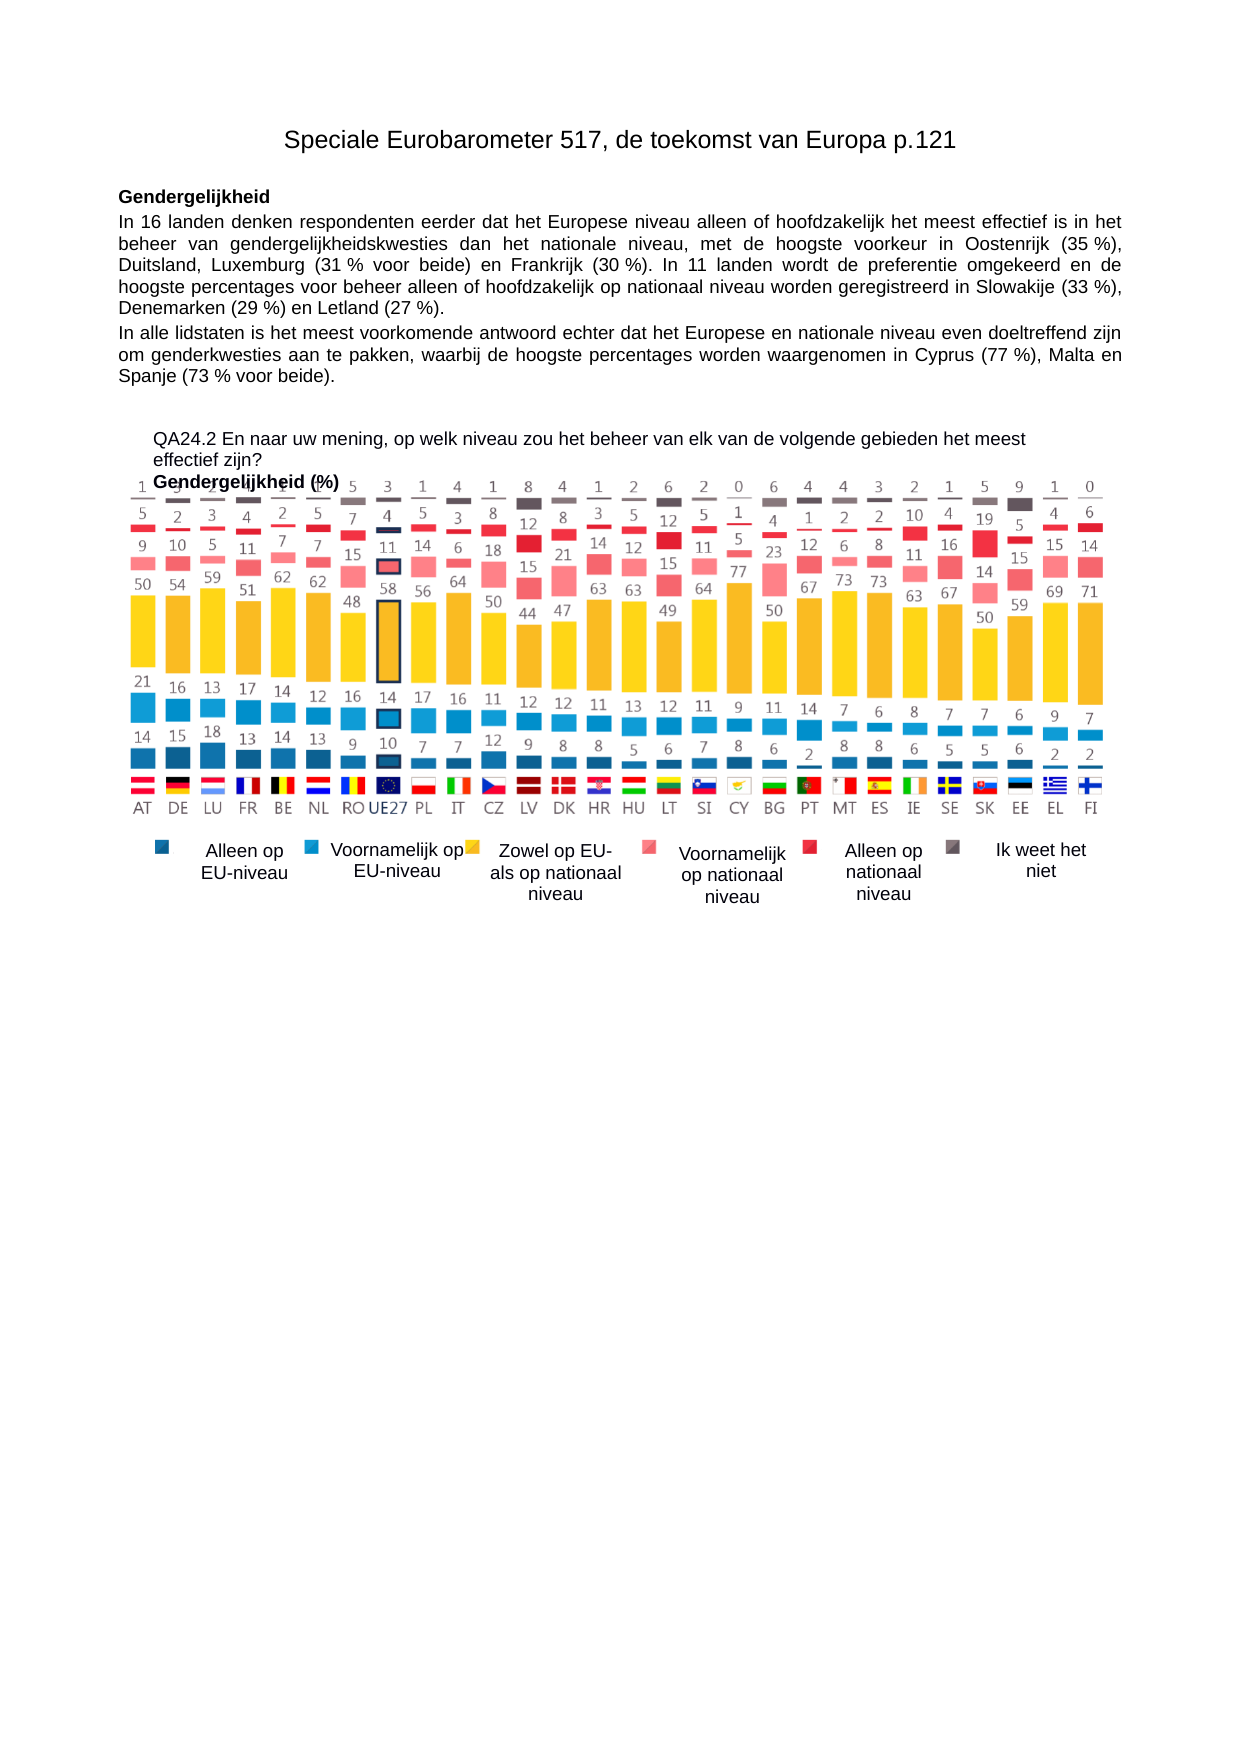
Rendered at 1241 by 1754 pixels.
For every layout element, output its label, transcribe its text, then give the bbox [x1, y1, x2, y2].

text Gendergelijkheid [118, 186, 1122, 208]
text In 16 landen denken respondenten eerder dat het Europese niveau alleen of hoofdzakelijk het meest effectief is in het beheer van gendergelijkheidskwesties dan het nationale niveau, met de hoogste voorkeur in Oostenrijk (35 %), Duitsland, Luxemburg (31 % voor beide) en Frankrijk (30 %). In 11 landen wordt de preferentie omgekeerd en de hoogste percentages voor beheer alleen of hoofdzakelijk op nationaal niveau worden geregistreerd in Slowakije (33 %), Denemarken (29 %) en Letland (27 %). [118, 211, 1122, 319]
picture [118, 473, 1114, 819]
picture [147, 824, 961, 875]
text In alle lidstaten is het meest voorkomende antwoord echter dat het Europese en nationale niveau even doeltreffend zijn om genderkwesties aan te pakken, waarbij de hoogste percentages worden waargenomen in Cyprus (77 %), Malta en Spanje (73 % voor beide). [118, 322, 1122, 387]
